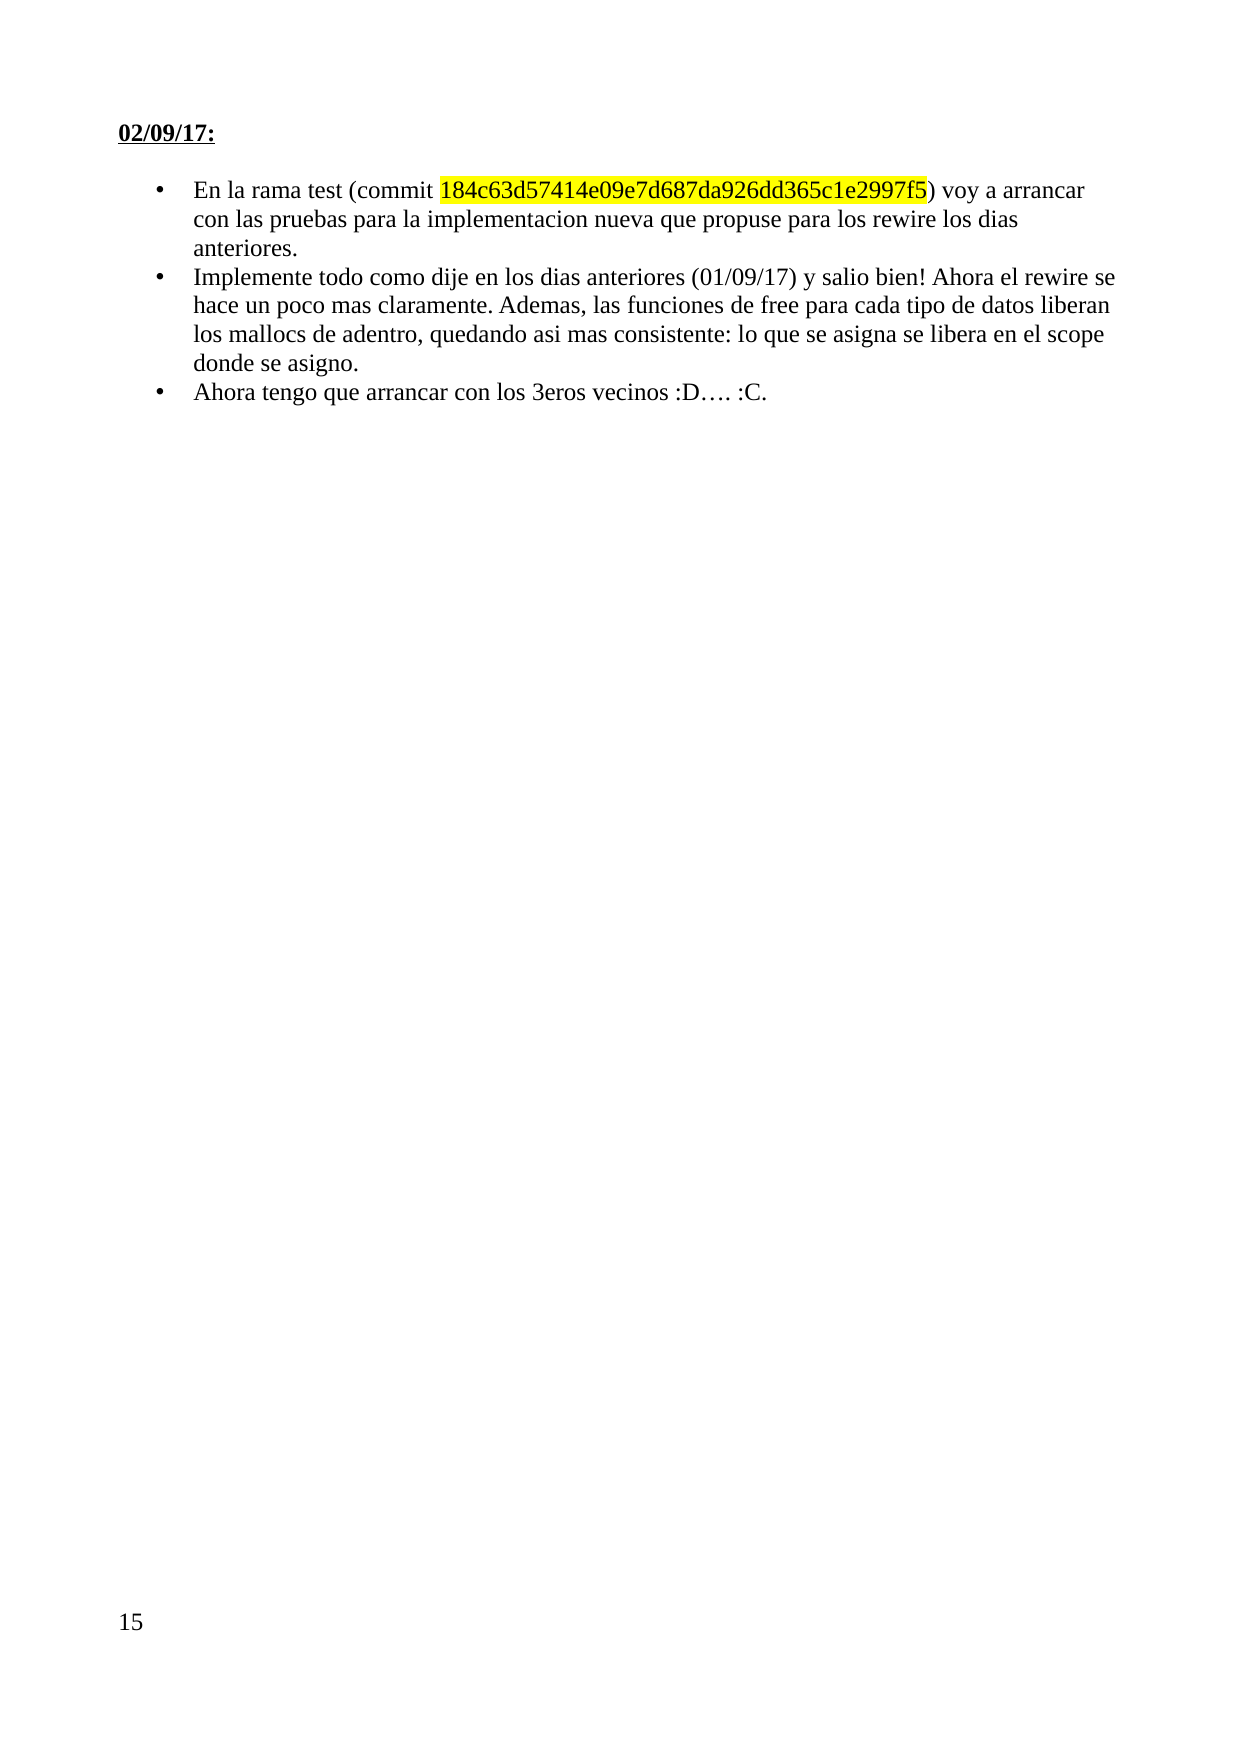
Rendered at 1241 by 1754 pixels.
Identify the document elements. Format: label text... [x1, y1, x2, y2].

text 02/09/17: [118, 118, 1122, 147]
list Implemente todo como dije en los dias anteriores (01/09/17) y salio bien! Ahora el rewire se hace un poco mas claramente. Ademas, las funciones de free para cada tipo de datos liberan los mallocs de adentro, quedando asi mas consistente: lo que se asigna se libera en el scope donde se asigno. [156, 262, 1122, 377]
list En la rama test (commit 184c63d57414e09e7d687da926dd365c1e2997f5) voy a arrancar con las pruebas para la implementacion nueva que propuse para los rewire los dias anteriores. [156, 176, 1122, 262]
list Ahora tengo que arrancar con los 3eros vecinos :D…. :C. [156, 377, 1122, 406]
